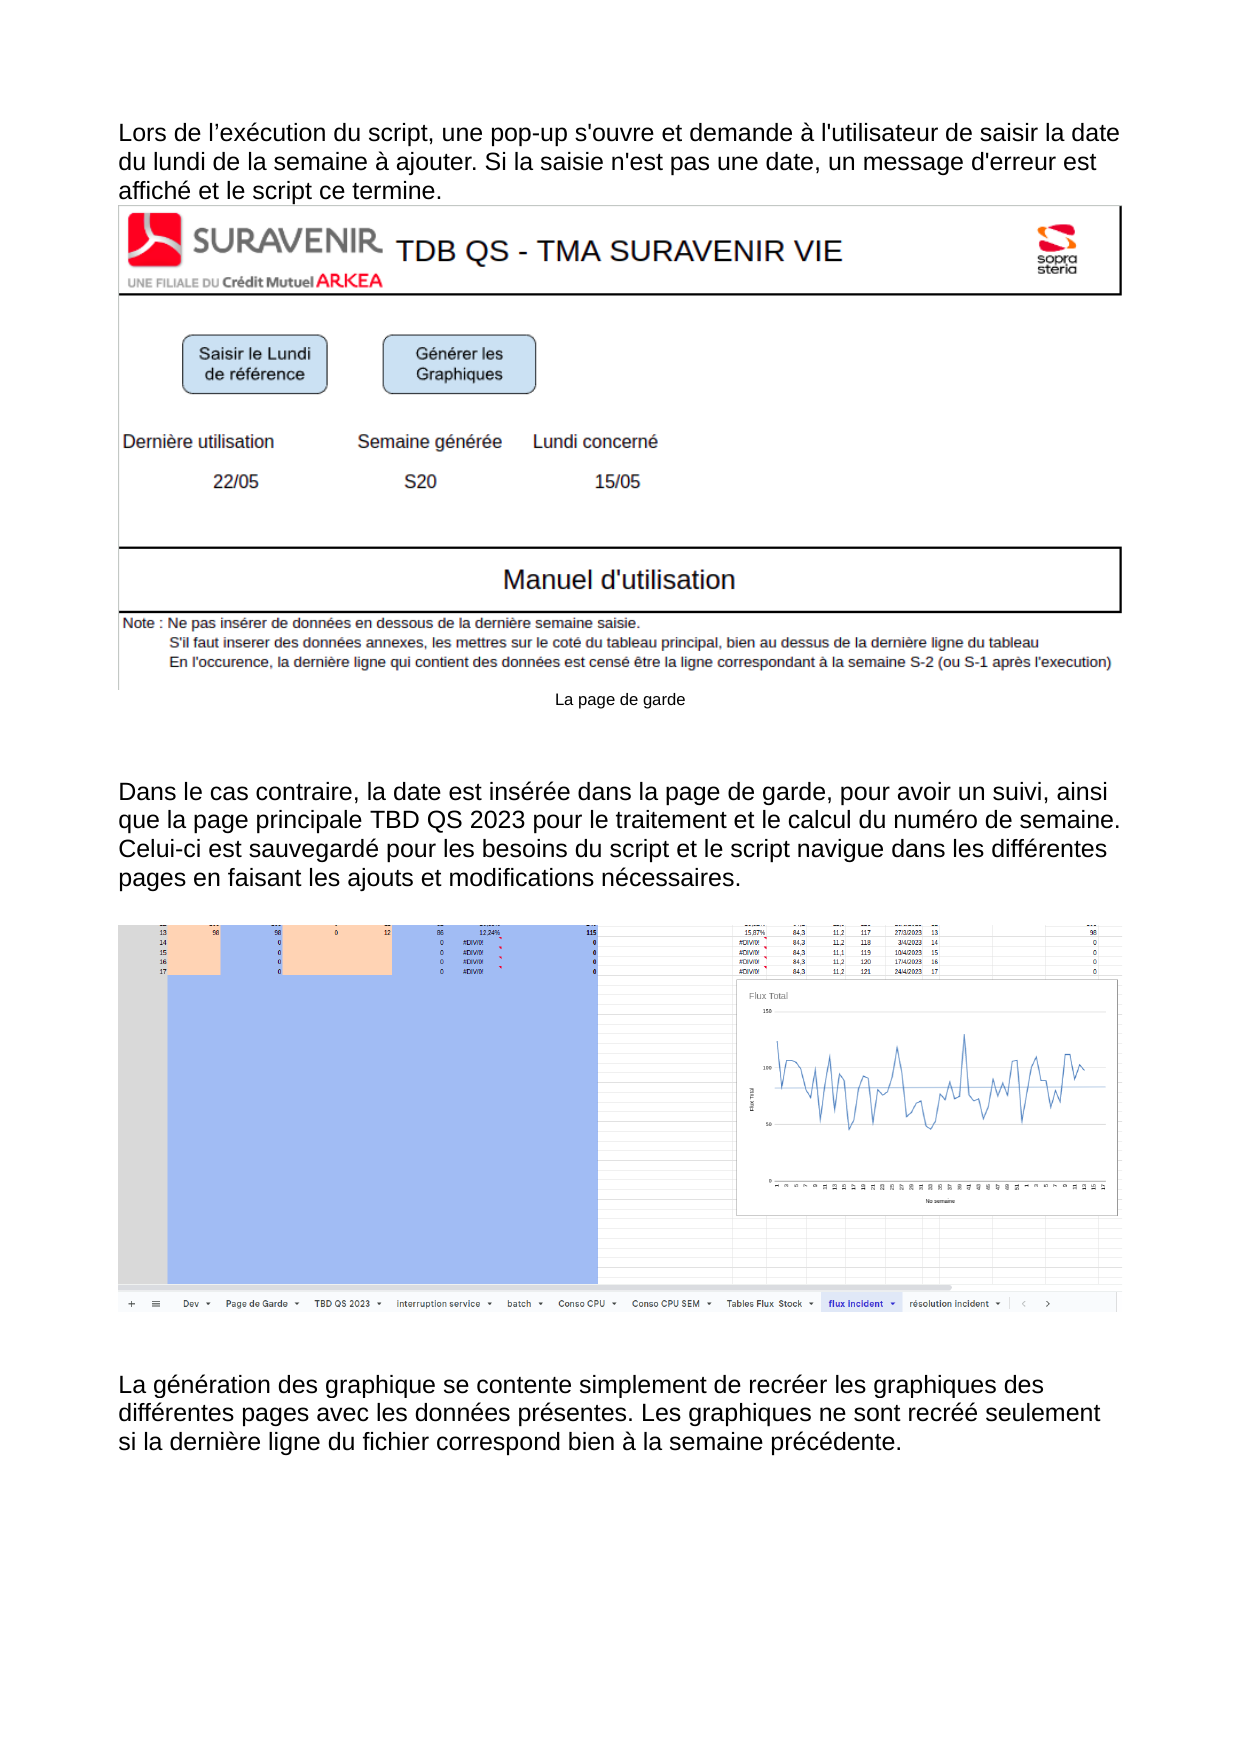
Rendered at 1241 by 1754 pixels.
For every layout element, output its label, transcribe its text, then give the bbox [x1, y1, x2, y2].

text Dans le cas contraire, la date est insérée dans la page de garde, pour avoir un suivi, ainsi que la page principale TBD QS 2023 pour le traitement et le calcul du numéro de semaine. Celui-ci est sauvegardé pour les besoins du script et le script navigue dans les différentes pages en faisant les ajouts et modifications nécessaires. [118, 777, 1122, 892]
picture [118, 205, 1123, 690]
text La page de garde [118, 690, 1122, 709]
text La génération des graphique se contente simplement de recréer les graphiques des différentes pages avec les données présentes. Les graphiques ne sont recréé seulement si la dernière ligne du fichier correspond bien à la semaine précédente. [118, 1369, 1122, 1456]
picture [118, 925, 1123, 1312]
text Lors de l’exécution du script, une pop-up s'ouvre et demande à l'utilisateur de saisir la date du lundi de la semaine à ajouter. Si la saisie n'est pas une date, un message d'erreur est affiché et le script ce termine. [118, 118, 1122, 204]
